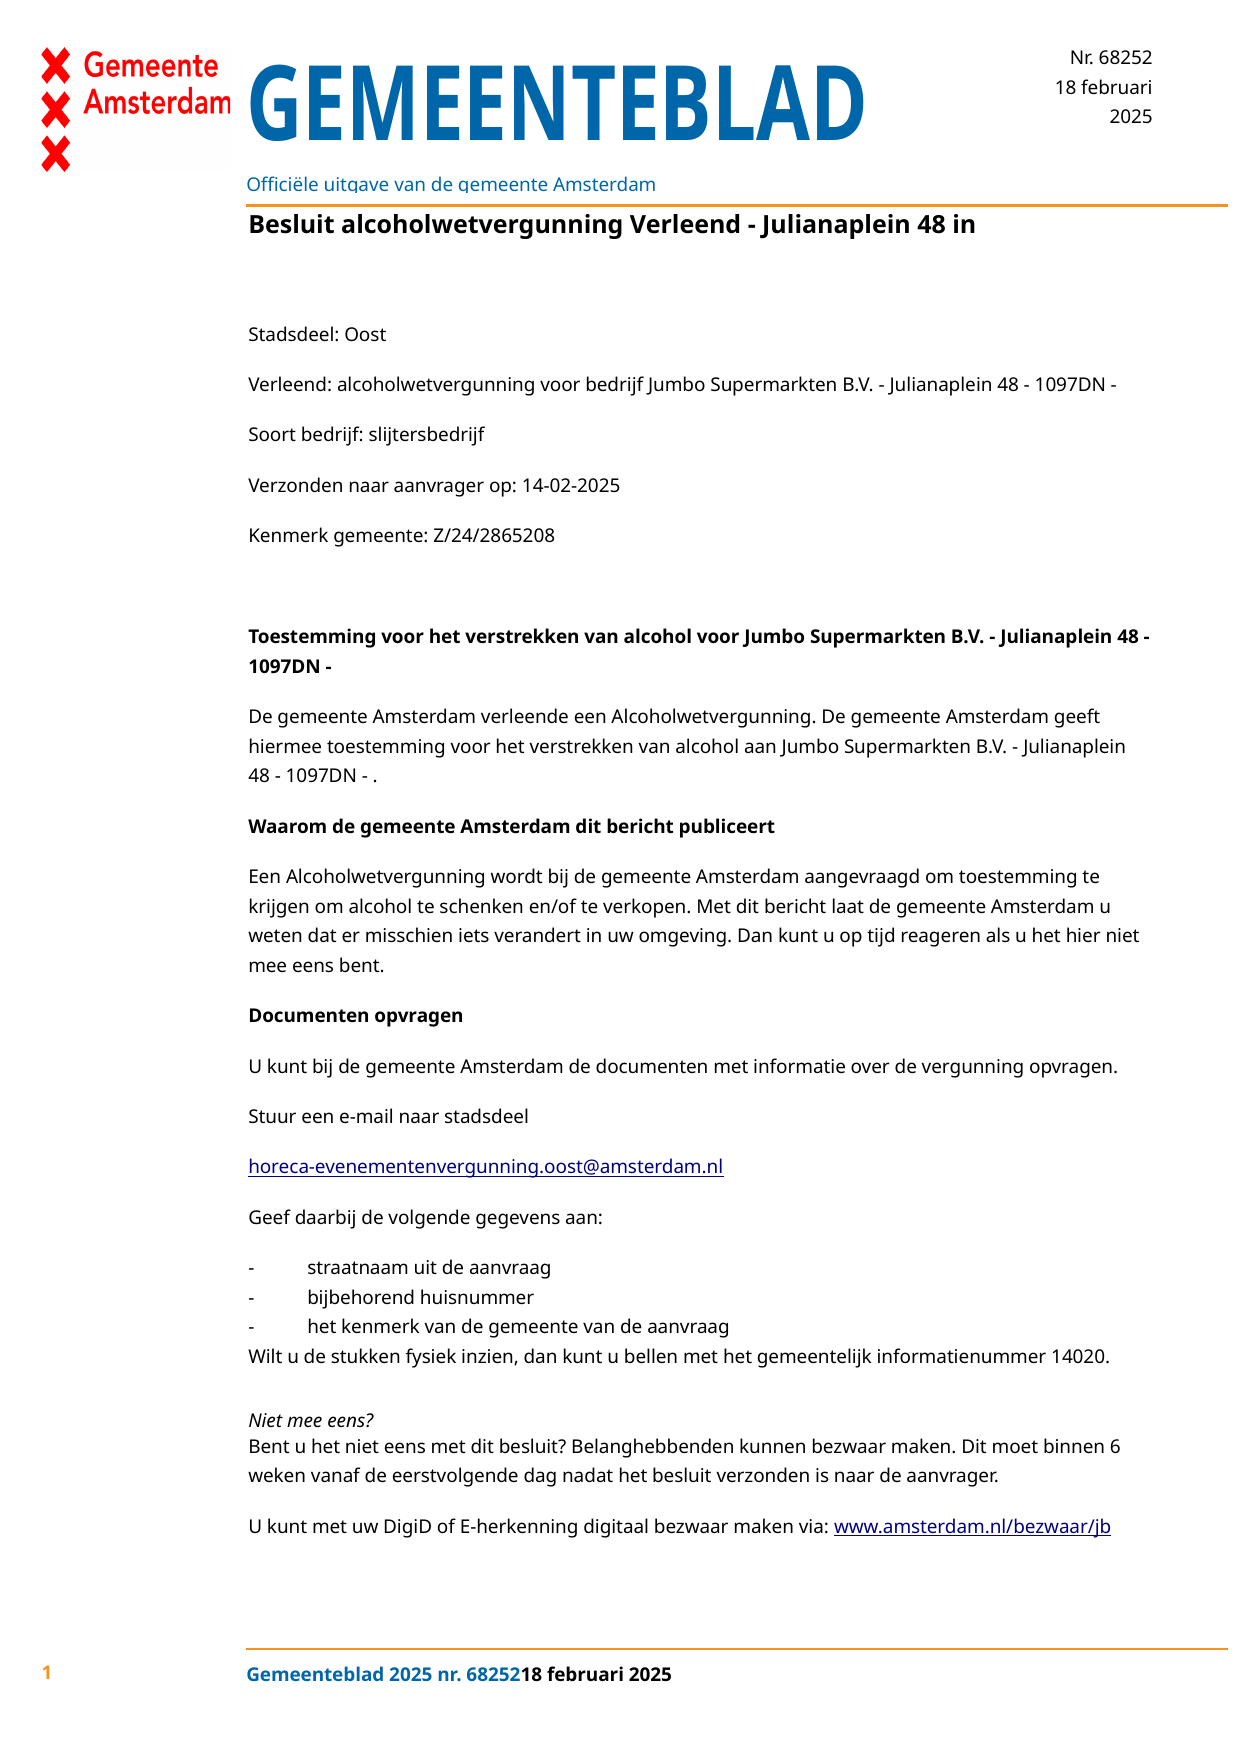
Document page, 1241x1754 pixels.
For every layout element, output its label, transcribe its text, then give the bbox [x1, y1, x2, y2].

text Niet mee eens? [248, 1407, 1152, 1433]
text Stadsdeel: Oost [248, 321, 1152, 346]
list het kenmerk van de gemeente van de aanvraag [248, 1314, 1152, 1339]
picture [41, 47, 231, 172]
text Soort bedrijf: slijtersbedrijf [248, 422, 1152, 447]
text Verzonden naar aanvrager op: 14-02-2025 [248, 472, 1152, 498]
text U kunt met uw DigiD of E-herkenning digitaal bezwaar maken via: www.amsterdam.nl/bezwaar/jb [248, 1513, 1152, 1539]
text Bent u het niet eens met dit besluit? Belanghebbenden kunnen bezwaar maken. Dit moet binnen 6 weken vanaf de eerstvolgende dag nadat het besluit verzonden is naar de aanvrager. [248, 1433, 1152, 1488]
text Toestemming voor het verstrekken van alcohol voor Jumbo Supermarkten B.V. - Julianaplein 48 - 1097DN - [248, 623, 1152, 678]
text Documenten opvragen [248, 1002, 1152, 1028]
list straatnaam uit de aanvraag [248, 1254, 1152, 1280]
text Geef daarbij de volgende gegevens aan: [248, 1204, 1152, 1230]
list bijbehorend huisnummer [248, 1284, 1152, 1310]
text Verleend: alcoholwetvergunning voor bedrijf Jumbo Supermarkten B.V. - Julianaplein 48 - 1097DN - [248, 371, 1152, 397]
text U kunt bij de gemeente Amsterdam de documenten met informatie over de vergunning opvragen. [248, 1053, 1152, 1078]
text Een Alcoholwetvergunning wordt bij de gemeente Amsterdam aangevraagd om toestemming te krijgen om alcohol te schenken en/of te verkopen. Met dit bericht laat de gemeente Amsterdam u weten dat er misschien iets verandert in uw omgeving. Dan kunt u op tijd reageren als u het hier niet mee eens bent. [248, 863, 1152, 978]
text Stuur een e-mail naar stadsdeel [248, 1103, 1152, 1129]
text Kenmerk gemeente: Z/24/2865208 [248, 522, 1152, 548]
text Waarom de gemeente Amsterdam dit bericht publiceert [248, 813, 1152, 838]
text horeca-evenementenvergunning.oost@amsterdam.nl [248, 1154, 1152, 1179]
text Wilt u de stukken fysiek inzien, dan kunt u bellen met het gemeentelijk informatienummer 14020. [248, 1343, 1152, 1369]
text De gemeente Amsterdam verleende een Alcoholwetvergunning. De gemeente Amsterdam geeft hiermee toestemming voor het verstrekken van alcohol aan Jumbo Supermarkten B.V. - Julianaplein 48 - 1097DN - . [248, 703, 1152, 788]
text Besluit alcoholwetvergunning Verleend - Julianaplein 48 in [248, 207, 1152, 241]
